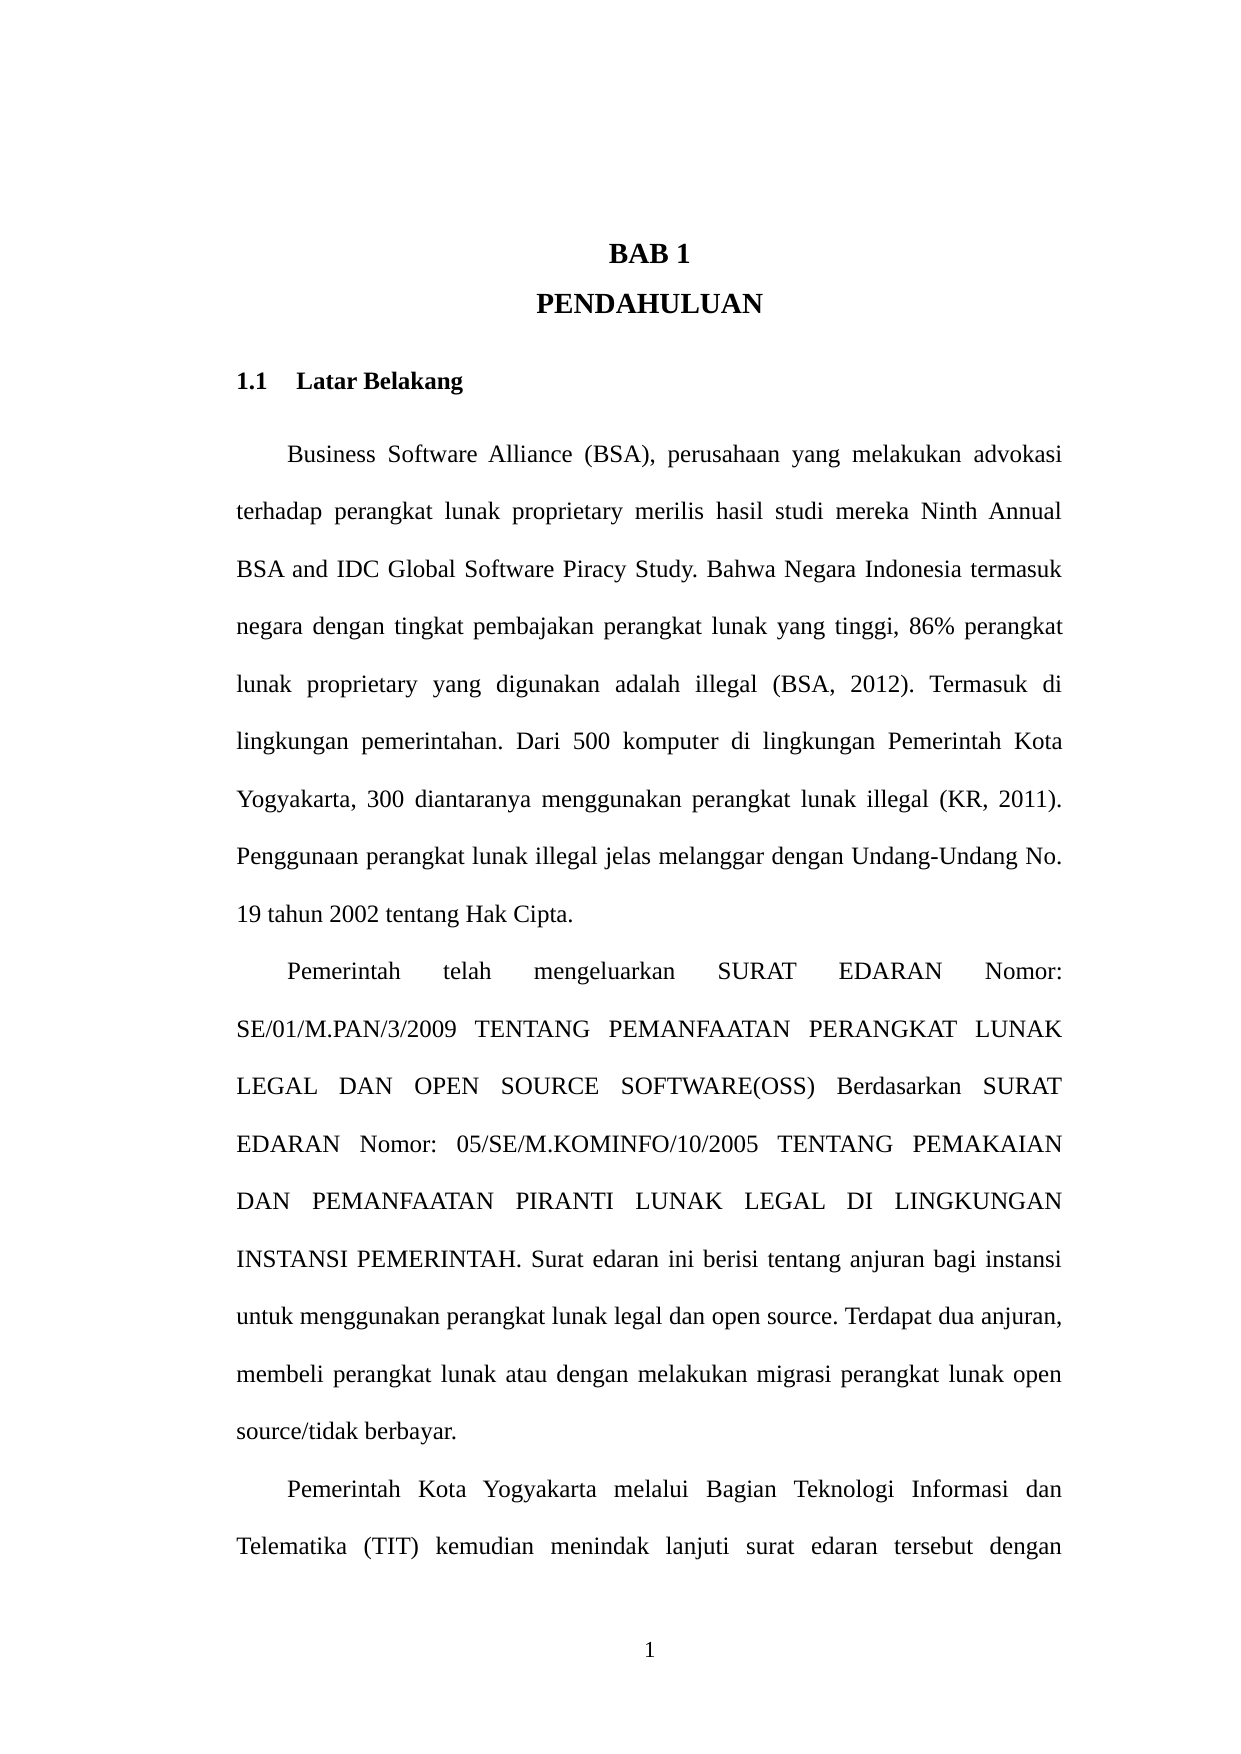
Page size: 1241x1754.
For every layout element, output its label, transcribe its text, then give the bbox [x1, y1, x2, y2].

subtitle Latar Belakang [236, 366, 1063, 395]
text Pemerintah Kota Yogyakarta melalui Bagian Teknologi Informasi dan Telematika (TIT) kemudian menindak lanjuti surat edaran tersebut dengan [236, 1474, 1063, 1560]
text Pemerintah telah mengeluarkan SURAT EDARAN Nomor: SE/01/M.PAN/3/2009 TENTANG PEMANFAATAN PERANGKAT LUNAK LEGAL DAN OPEN SOURCE SOFTWARE(OSS) Berdasarkan SURAT EDARAN Nomor: 05/SE/M.KOMINFO/10/2005 TENTANG PEMAKAIAN DAN PEMANFAATAN PIRANTI LUNAK LEGAL DI LINGKUNGAN INSTANSI PEMERINTAH. Surat edaran ini berisi tentang anjuran bagi instansi untuk menggunakan perangkat lunak legal dan open source. Terdapat dua anjuran, membeli perangkat lunak atau dengan melakukan migrasi perangkat lunak open source/tidak berbayar. [236, 956, 1063, 1445]
subtitle PENDAHULUAN [236, 236, 1063, 320]
text Business Software Alliance (BSA), perusahaan yang melakukan advokasi terhadap perangkat lunak proprietary merilis hasil studi mereka Ninth Annual BSA and IDC Global Software Piracy Study. Bahwa Negara Indonesia termasuk negara dengan tingkat pembajakan perangkat lunak yang tinggi, 86% perangkat lunak proprietary yang digunakan adalah illegal (BSA, 2012). Termasuk di lingkungan pemerintahan. Dari 500 komputer di lingkungan Pemerintah Kota Yogyakarta, 300 diantaranya menggunakan perangkat lunak illegal (KR, 2011). Penggunaan perangkat lunak illegal jelas melanggar dengan Undang-Undang No. 19 tahun 2002 tentang Hak Cipta. [236, 439, 1063, 928]
